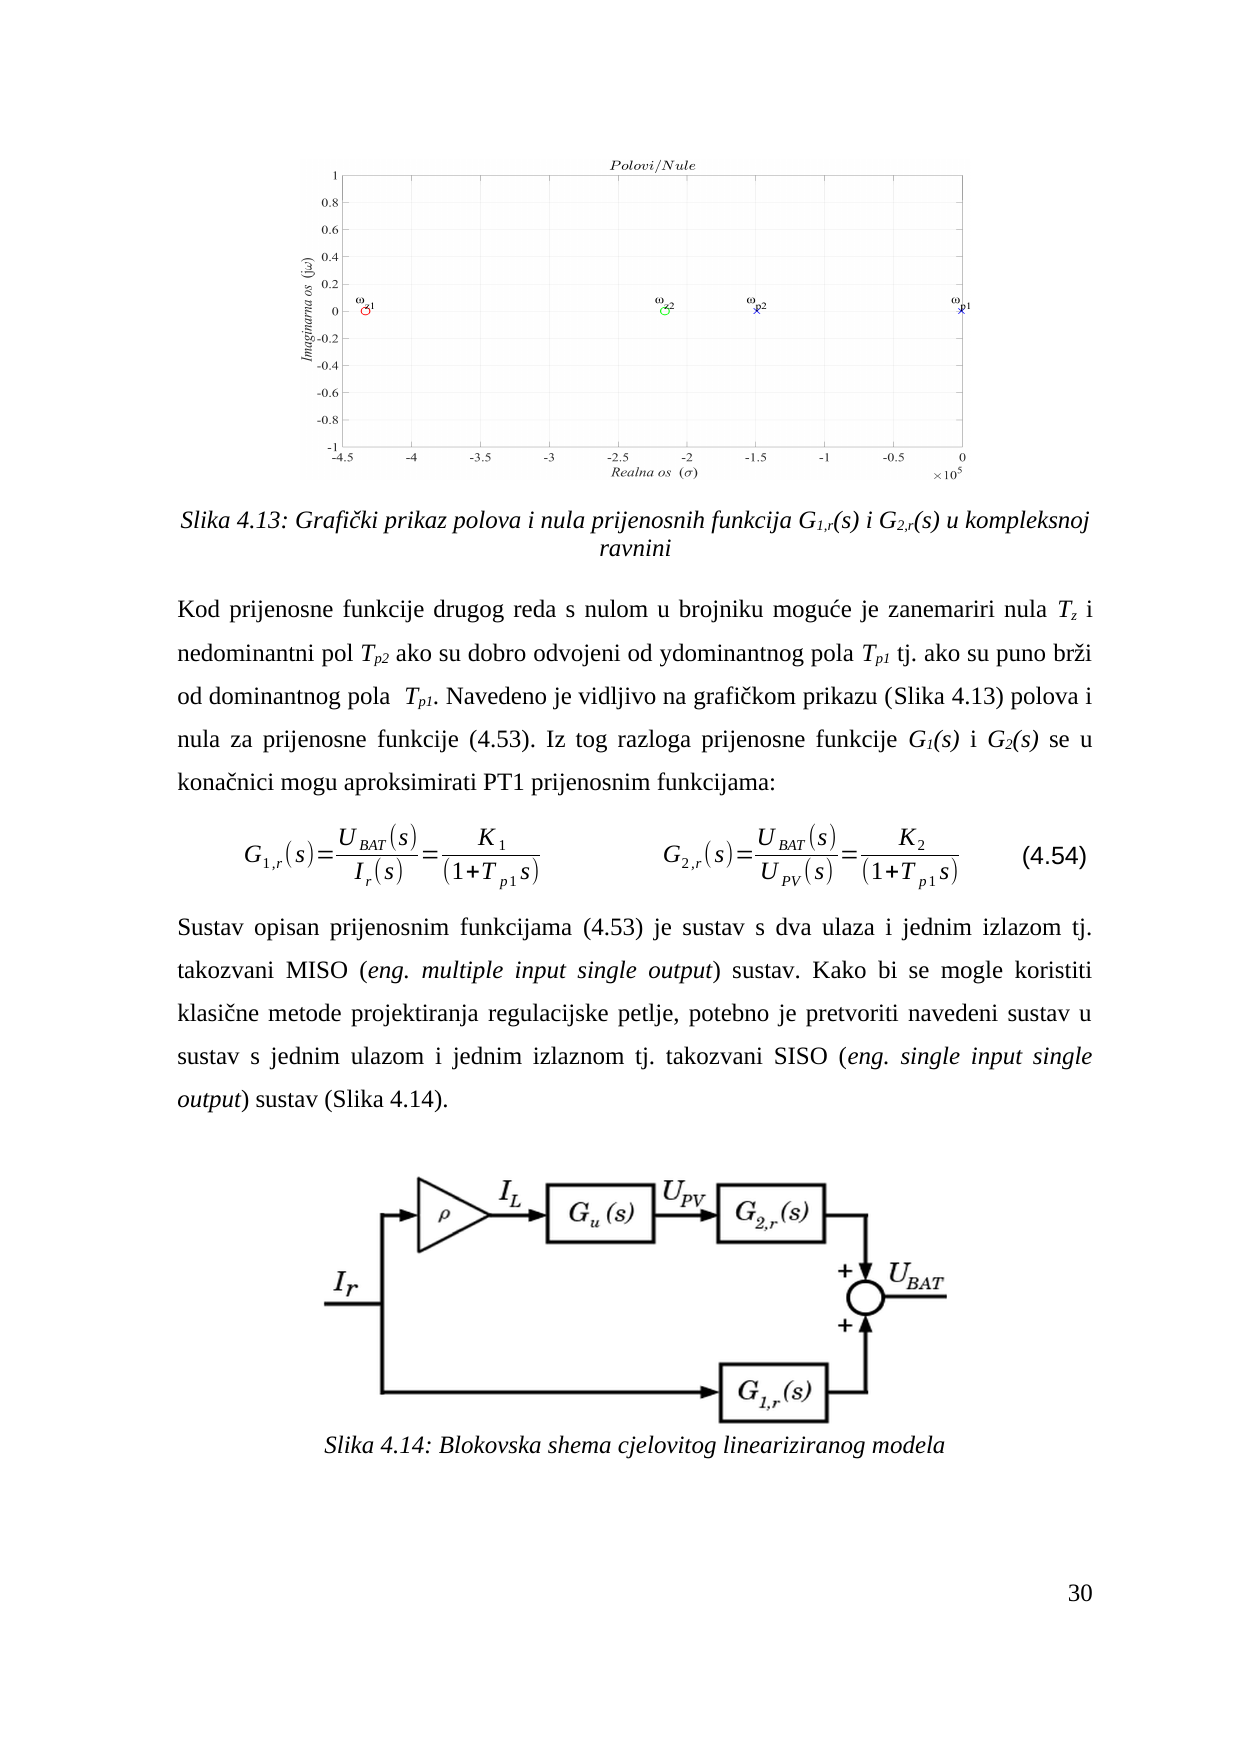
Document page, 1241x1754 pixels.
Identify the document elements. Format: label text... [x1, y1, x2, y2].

table_header (4.54) [1015, 816, 1093, 899]
text Sustav opisan prijenosnim funkcijama (4.53) je sustav s dva ulaza i jednim izlazom tj. takozvani MISO (eng. multiple input single output) sustav. Kako bi se mogle koristiti klasične metode projektiranja regulacijske petlje, potebno je pretvoriti navedeni sustav u sustav s jednim ulazom i jednim izlaznom tj. takozvani SISO (eng. single input single output) sustav (Slika 4.14). [177, 912, 1093, 1113]
table_header [177, 816, 608, 899]
text Kod prijenosne funkcije drugog reda s nulom u brojniku moguće je zanemariri nula Tz i nedominantni pol Tp2 ako su dobro odvojeni od ydominantnog pola Tp1 tj. ako su puno brži od dominantnog pola Tp1. Navedeno je vidljivo na grafičkom prikazu (Slika 4.13) polova i nula za prijenosne funkcije (4.53). Iz tog razloga prijenosne funkcije G1(s) i G2(s) se u konačnici mogu aproksimirati PT1 prijenosnim funkcijama: [177, 594, 1093, 796]
text Slika 4.14: Blokovska shema cjelovitog lineariziranog modela [322, 1431, 948, 1459]
picture [321, 1157, 949, 1431]
table_header [608, 816, 1015, 899]
text Slika 4.13: Grafički prikaz polova i nula prijenosnih funkcija G1,r(s) i G2,r(s) u kompleksnoj ravnini [177, 505, 1093, 562]
picture [300, 159, 971, 480]
